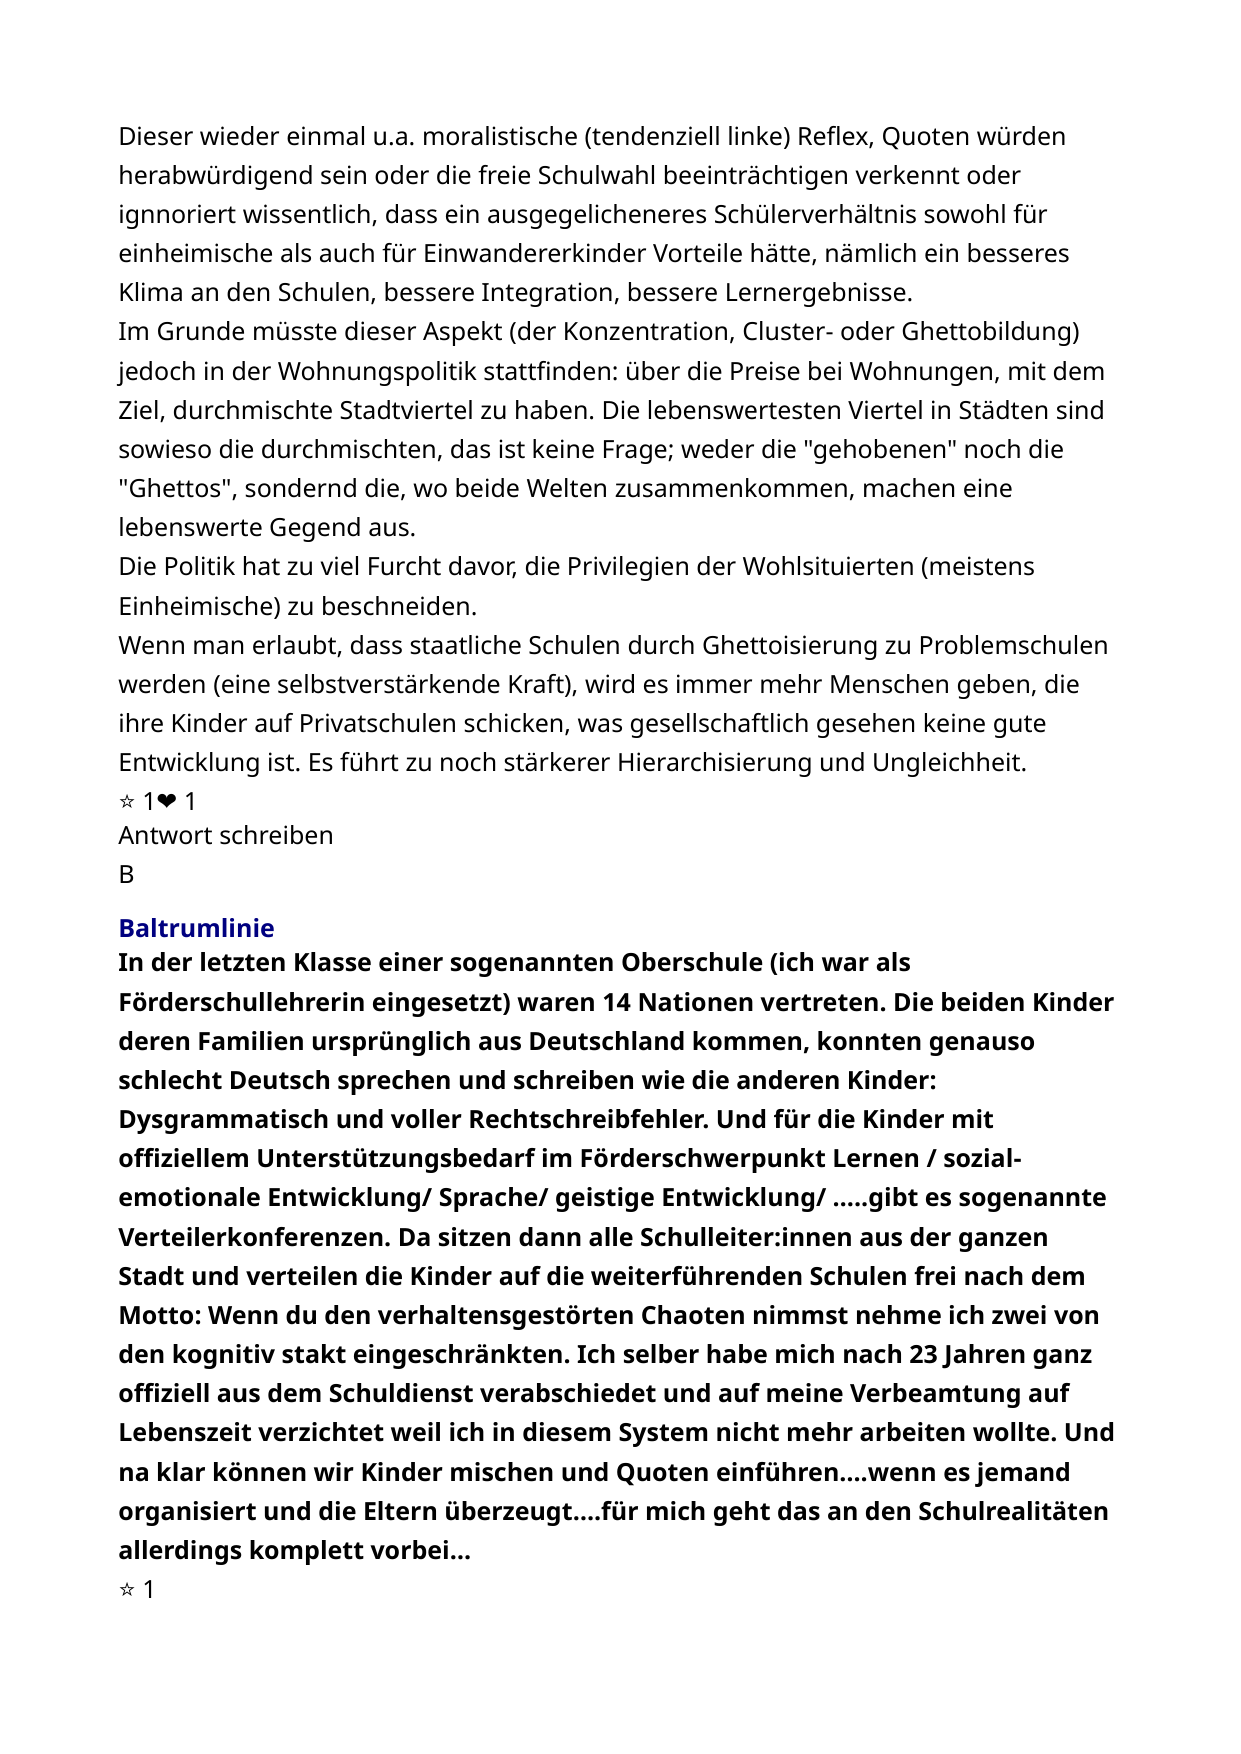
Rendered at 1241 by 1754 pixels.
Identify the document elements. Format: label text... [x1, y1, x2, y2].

text Die Politik hat zu viel Furcht davor, die Privilegien der Wohlsituierten (meistens Einheimische) zu beschneiden. [118, 549, 1122, 622]
text Wenn man erlaubt, dass staatliche Schulen durch Ghettoisierung zu Problemschulen werden (eine selbstverstärkende Kraft), wird es immer mehr Menschen geben, die ihre Kinder auf Privatschulen schicken, was gesellschaftlich gesehen keine gute Entwicklung ist. Es führt zu noch stärkerer Hierarchisierung und Ungleichheit. [118, 627, 1122, 779]
subtitle Baltrumlinie [118, 911, 1122, 945]
text Antwort schreiben [118, 818, 1122, 852]
text B [118, 857, 1122, 891]
text In der letzten Klasse einer sogenannten Oberschule (ich war als Förderschullehrerin eingesetzt) waren 14 Nationen vertreten. Die beiden Kinder deren Familien ursprünglich aus Deutschland kommen, konnten genauso schlecht Deutsch sprechen und schreiben wie die anderen Kinder: Dysgrammatisch und voller Rechtschreibfehler. Und für die Kinder mit offiziellem Unterstützungsbedarf im Förderschwerpunkt Lernen / sozial-emotionale Entwicklung/ Sprache/ geistige Entwicklung/ …..gibt es sogenannte Verteilerkonferenzen. Da sitzen dann alle Schulleiter:innen aus der ganzen Stadt und verteilen die Kinder auf die weiterführenden Schulen frei nach dem Motto: Wenn du den verhaltensgestörten Chaoten nimmst nehme ich zwei von den kognitiv stakt eingeschränkten. Ich selber habe mich nach 23 Jahren ganz offiziell aus dem Schuldienst verabschiedet und auf meine Verbeamtung auf Lebenszeit verzichtet weil ich in diesem System nicht mehr arbeiten wollte. Und na klar können wir Kinder mischen und Quoten einführen….wenn es jemand organisiert und die Eltern überzeugt….für mich geht das an den Schulrealitäten allerdings komplett vorbei… [118, 945, 1122, 1567]
text ⭐️ 1❤️ 1 [118, 784, 1122, 818]
text Dieser wieder einmal u.a. moralistische (tendenziell linke) Reflex, Quoten würden herabwürdigend sein oder die freie Schulwahl beeinträchtigen verkennt oder ignnoriert wissentlich, dass ein ausgegelicheneres Schülerverhältnis sowohl für einheimische als auch für Einwandererkinder Vorteile hätte, nämlich ein besseres Klima an den Schulen, bessere Integration, bessere Lernergebnisse. [118, 118, 1122, 309]
text ⭐️ 1 [118, 1572, 1122, 1606]
text Im Grunde müsste dieser Aspekt (der Konzentration, Cluster- oder Ghettobildung) jedoch in der Wohnungspolitik stattfinden: über die Preise bei Wohnungen, mit dem Ziel, durchmischte Stadtviertel zu haben. Die lebenswertesten Viertel in Städten sind sowieso die durchmischten, das ist keine Frage; weder die "gehobenen" noch die "Ghettos", sondernd die, wo beide Welten zusammenkommen, machen eine lebenswerte Gegend aus. [118, 314, 1122, 544]
